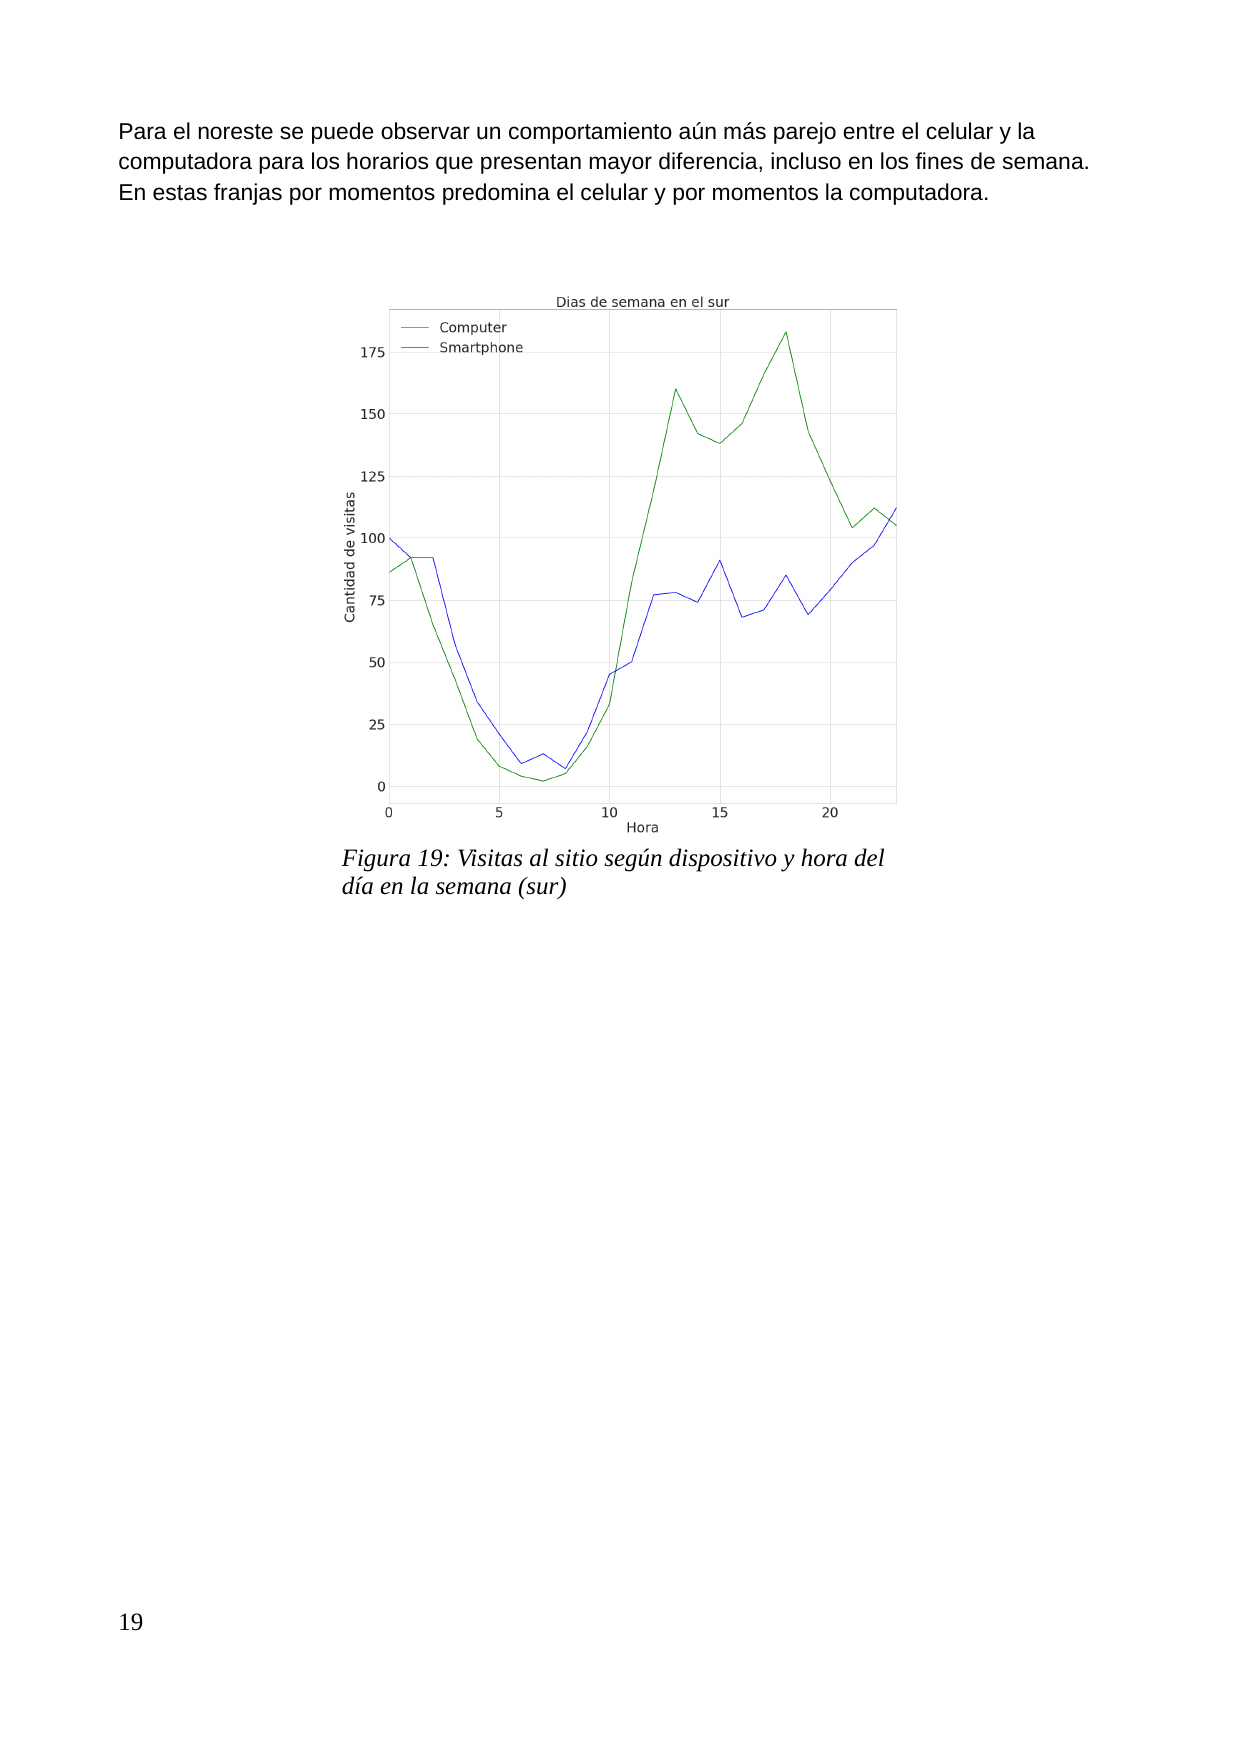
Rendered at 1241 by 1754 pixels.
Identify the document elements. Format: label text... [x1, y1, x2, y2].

text Para el noreste se puede observar un comportamiento aún más parejo entre el celular y la computadora para los horarios que presentan mayor diferencia, incluso en los fines de semana. En estas franjas por momentos predomina el celular y por momentos la computadora. [118, 118, 1122, 205]
text Figura 19: Visitas al sitio según dispositivo y hora del día en la semana (sur) [342, 838, 899, 900]
picture [341, 293, 899, 838]
